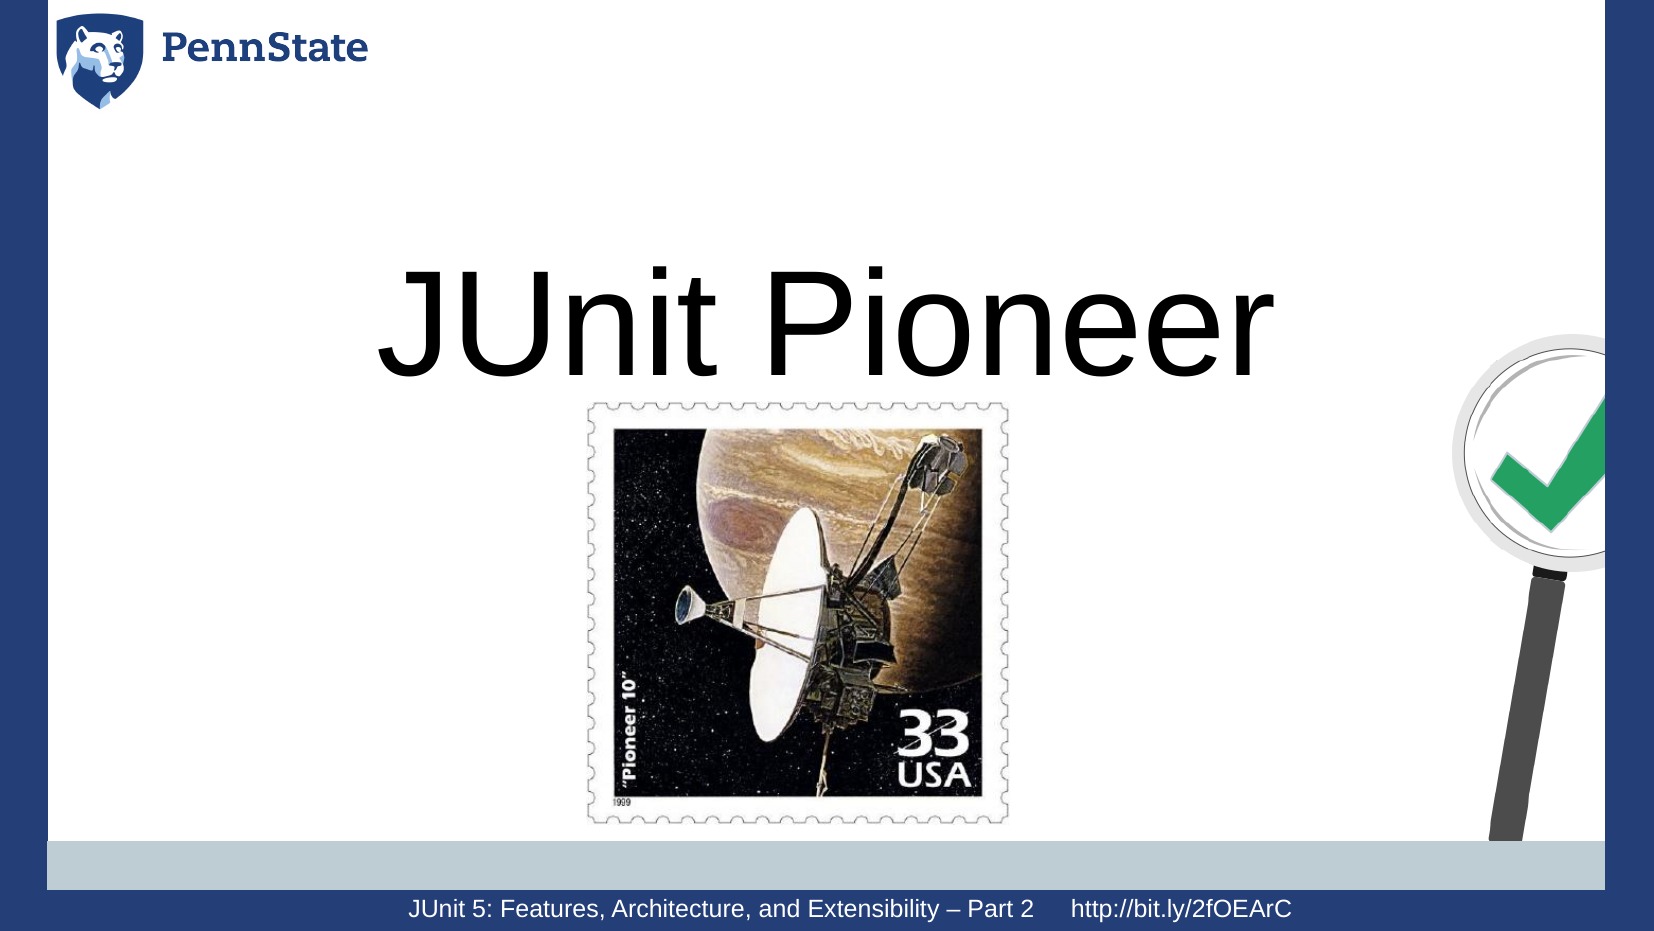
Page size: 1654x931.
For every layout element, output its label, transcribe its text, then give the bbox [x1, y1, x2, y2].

picture [48, 0, 411, 152]
picture [586, 401, 1010, 825]
picture [1452, 334, 1605, 841]
list JUnit Pioneer [261, 240, 1393, 436]
